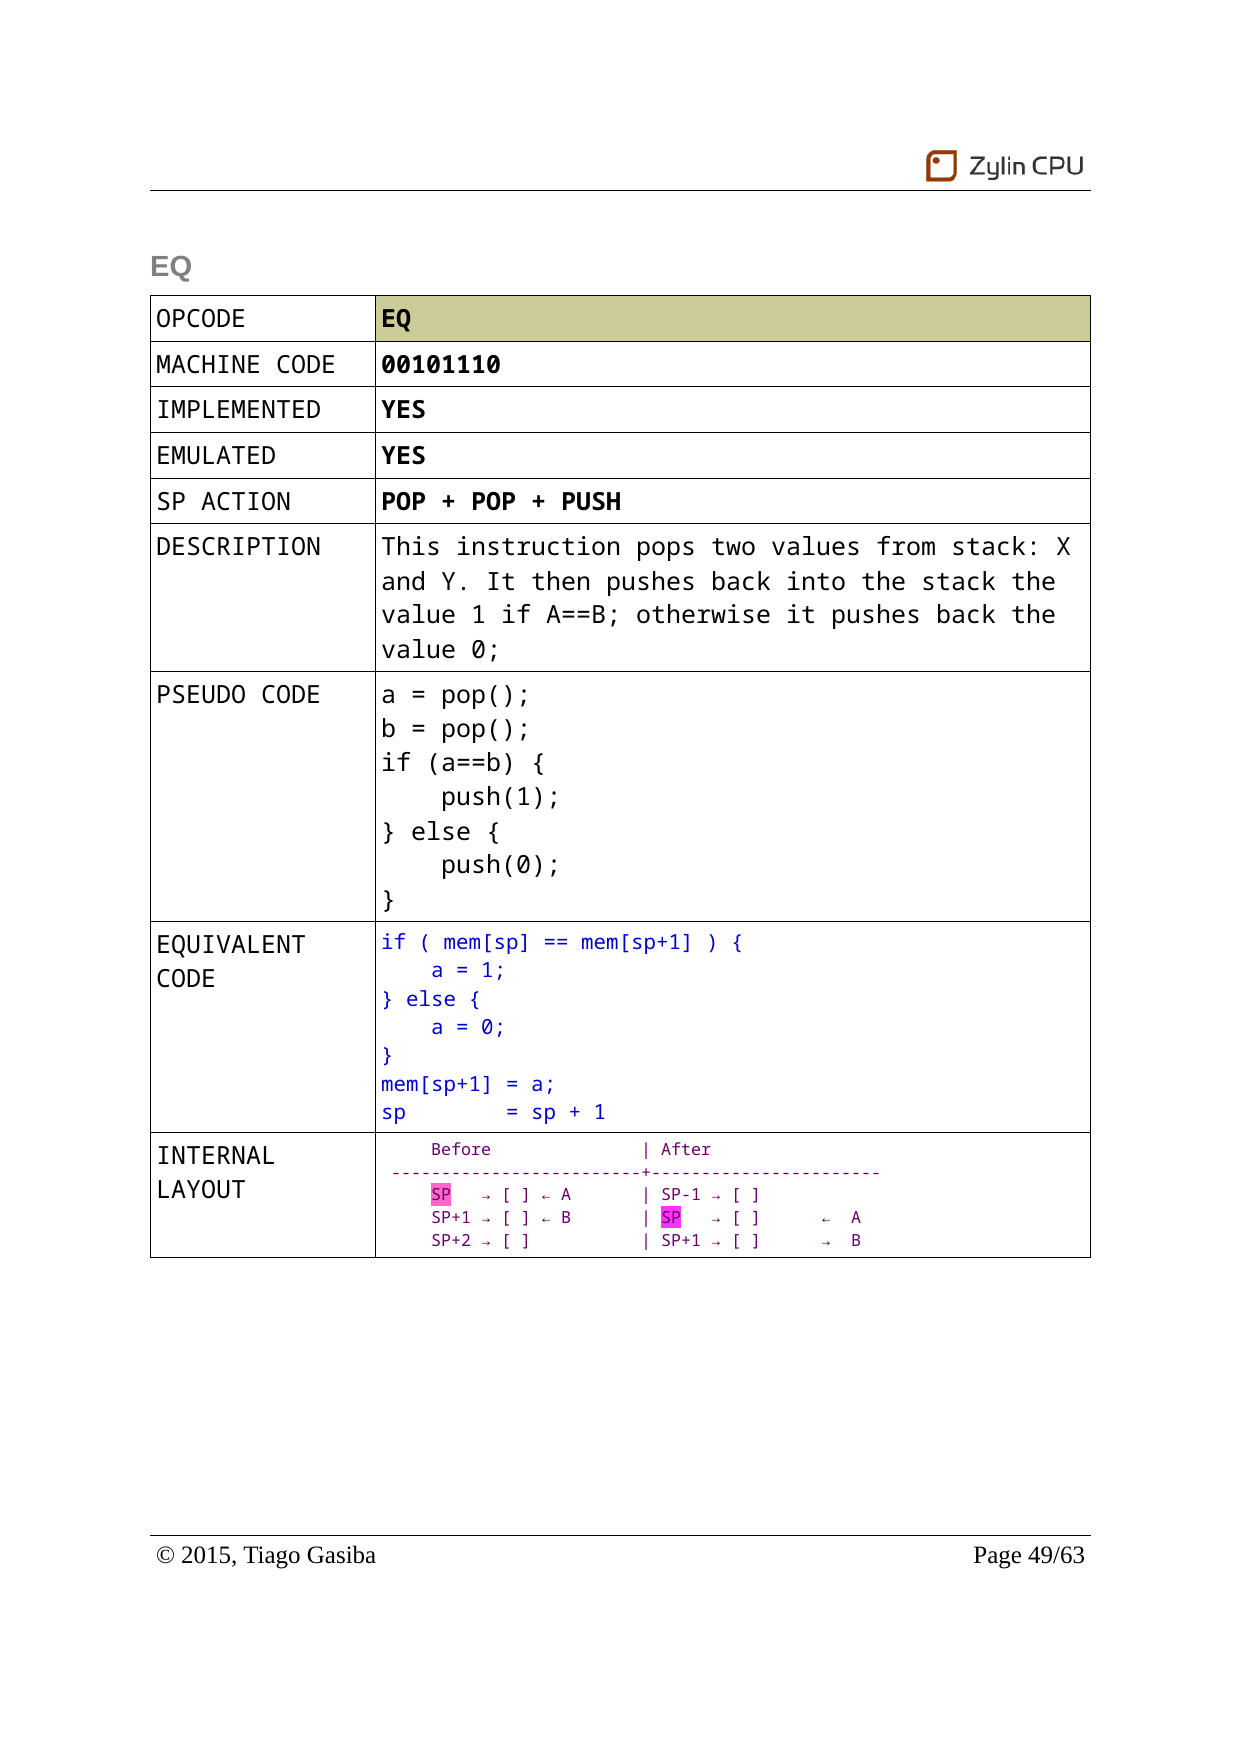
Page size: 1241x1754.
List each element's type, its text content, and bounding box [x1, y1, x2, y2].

table_cell PSEUDO CODE [151, 672, 375, 921]
table_cell 00101110 [376, 342, 1090, 386]
table_cell EQUIVALENT CODE [151, 922, 375, 1132]
table_cell EMULATED [151, 433, 375, 478]
table_cell POP + POP + PUSH [376, 479, 1090, 523]
subtitle EQ [150, 249, 1091, 283]
table_cell if ( mem[sp] == mem[sp+1] ) { a = 1; } else { a = 0; } mem[sp+1] = a; sp = sp + 1 [376, 922, 1090, 1132]
picture [922, 148, 1151, 185]
table_cell YES [376, 387, 1090, 432]
table_cell DESCRIPTION [151, 524, 375, 671]
table_cell IMPLEMENTED [151, 387, 375, 432]
table_cell This instruction pops two values from stack: X and Y. It then pushes back into the stack the value 1 if A==B; otherwise it pushes back the value 0; [376, 524, 1090, 671]
table_header OPCODE [151, 296, 375, 341]
table_header EQ [376, 296, 1090, 341]
table_cell Before | After -------------------------+----------------------- SP → [ ] ← A | SP-1 → [ ] SP+1 → [ ] ← B | SP → [ ] ← A SP+2 → [ ] | SP+1 → [ ] → B [376, 1133, 1090, 1257]
table_cell MACHINE CODE [151, 342, 375, 386]
table_cell INTERNAL LAYOUT [151, 1133, 375, 1257]
table_cell SP ACTION [151, 479, 375, 523]
table_cell YES [376, 433, 1090, 478]
table_cell a = pop(); b = pop(); if (a==b) { push(1); } else { push(0); } [376, 672, 1090, 921]
